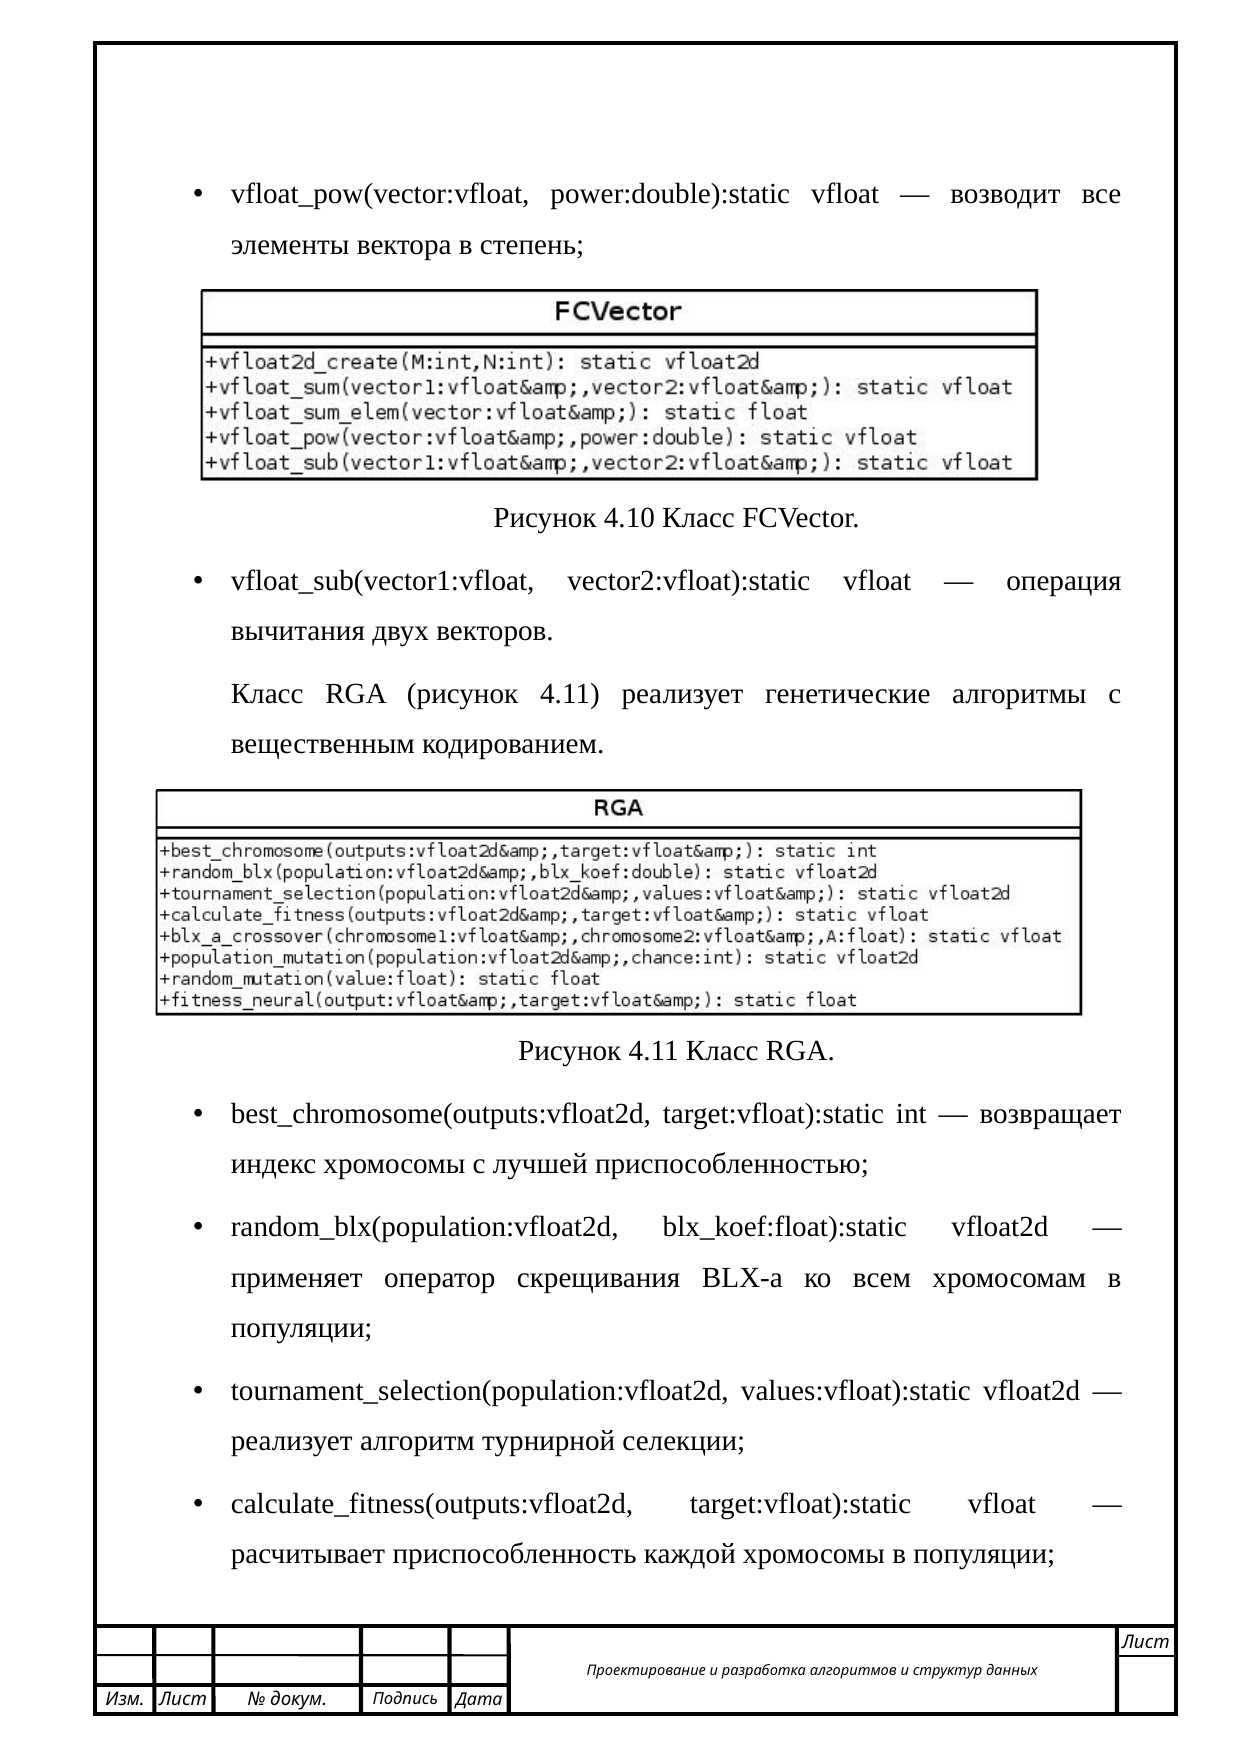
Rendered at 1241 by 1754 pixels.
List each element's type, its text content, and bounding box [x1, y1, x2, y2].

list random_blx(population:vfloat2d, blx_koef:float):static vfloat2d — применяет оператор скрещивания BLX-a ко всем хромосомам в популяции; [193, 1209, 1122, 1343]
list vfloat_pow(vector:vfloat, power:double):static vfloat — возводит все элементы вектора в степень; [193, 176, 1122, 260]
list tournament_selection(population:vfloat2d, values:vfloat):static vfloat2d — реализует алгоритм турнирной селекции; [193, 1373, 1122, 1457]
list best_chromosome(outputs:vfloat2d, target:vfloat):static int — возвращает индекс хромосомы с лучшей приспособленностью; [193, 1096, 1122, 1180]
list Класс RGA (рисунок 4.11) реализует генетические алгоритмы с вещественным кодированием. [193, 676, 1122, 760]
list vfloat_sub(vector1:vfloat, vector2:vfloat):static vfloat — операция вычитания двух векторов. [193, 563, 1122, 647]
list Рисунок 4.10 Класс FCVector. [193, 484, 1122, 534]
picture [200, 289, 1040, 484]
list Рисунок 4.11 Класс RGA. [193, 1017, 1122, 1067]
list calculate_fitness(outputs:vfloat2d, target:vfloat):static vfloat — расчитывает приспособленность каждой хромосомы в популяции; [193, 1486, 1122, 1570]
picture [155, 789, 1085, 1017]
